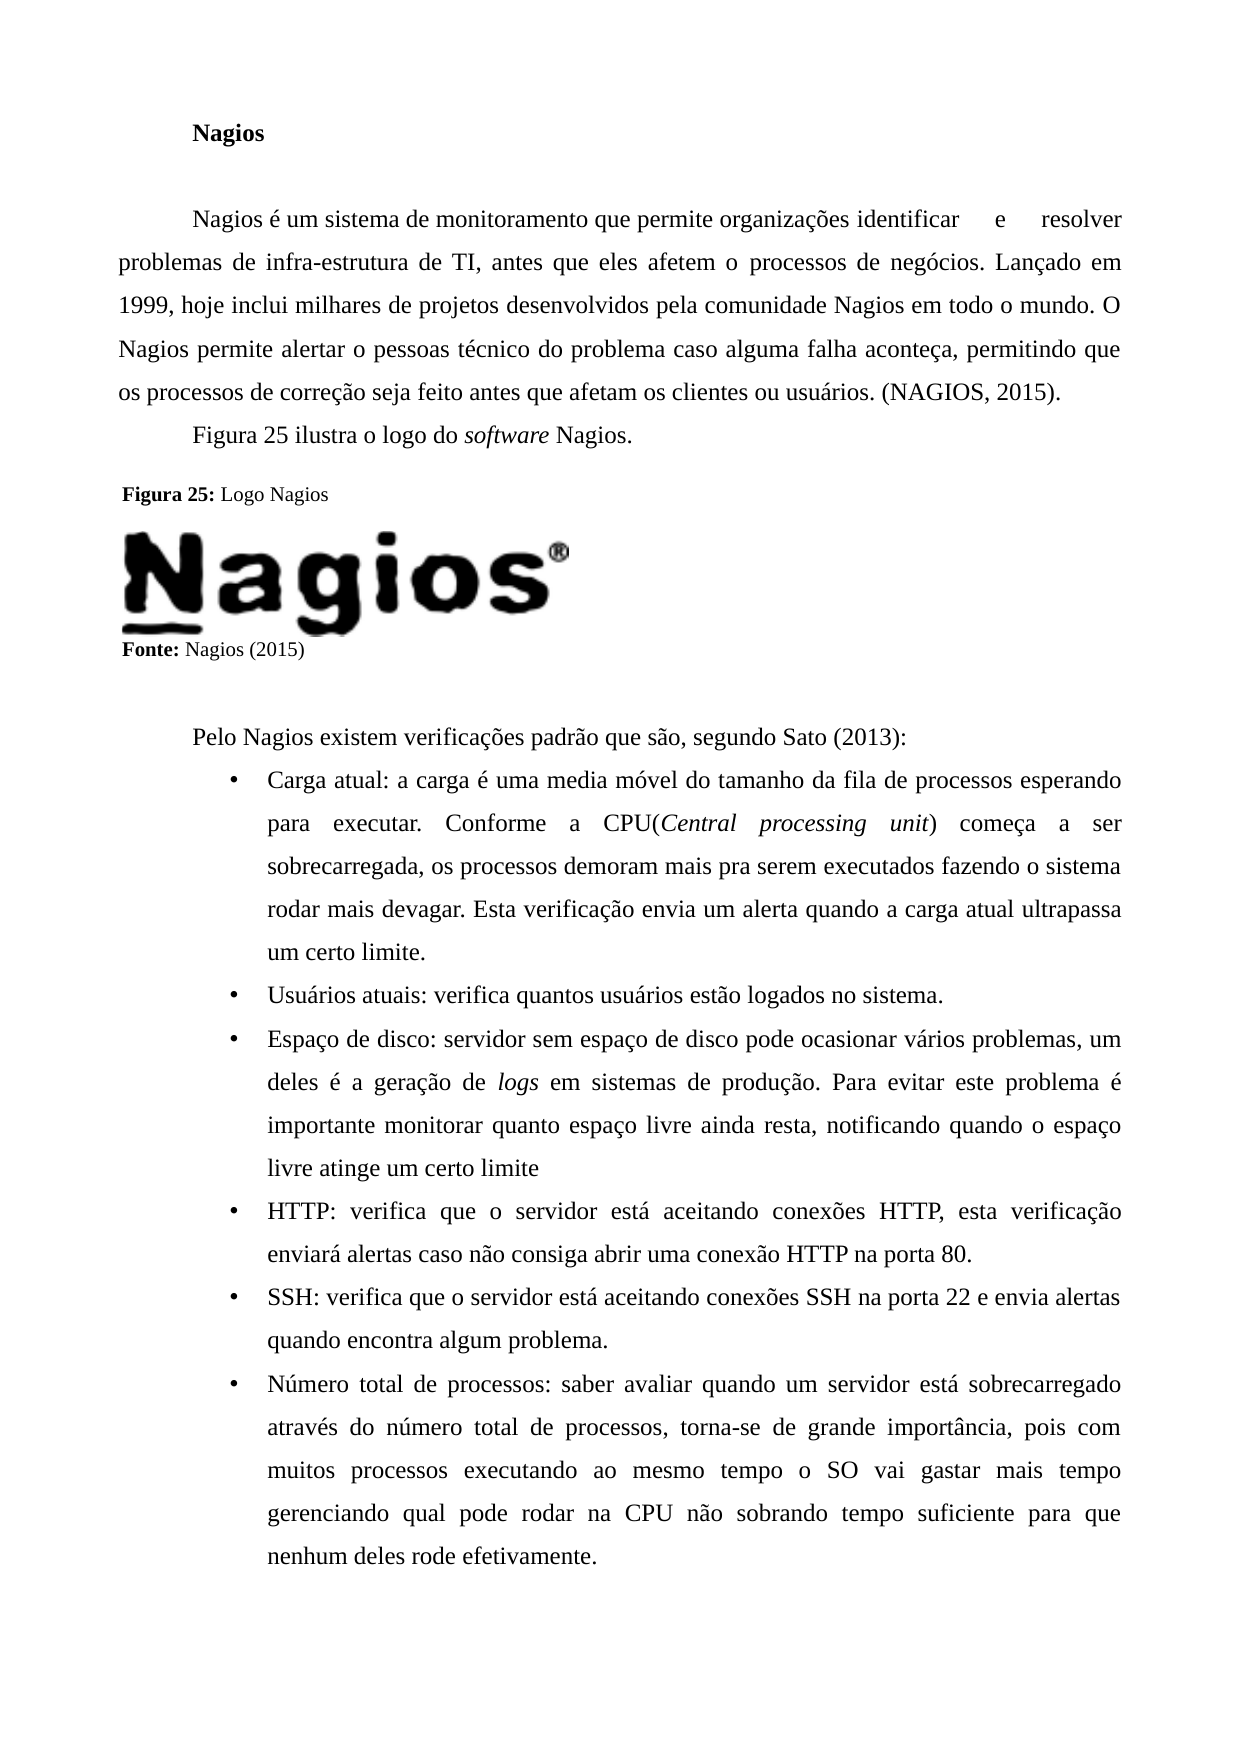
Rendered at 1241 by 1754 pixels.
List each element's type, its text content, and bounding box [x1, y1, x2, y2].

list SSH: verifica que o servidor está aceitando conexões SSH na porta 22 e envia alertas quando encontra algum problema. [229, 1282, 1122, 1354]
text Pelo Nagios existem verificações padrão que são, segundo Sato (2013): [118, 722, 1122, 751]
text Nagios [118, 118, 1122, 147]
list HTTP: verifica que o servidor está aceitando conexões HTTP, esta verificação enviará alertas caso não consiga abrir uma conexão HTTP na porta 80. [229, 1196, 1122, 1268]
text Nagios é um sistema de monitoramento que permite organizações identificar e resolver problemas de infra-estrutura de TI, antes que eles afetem o processos de negócios. Lançado em 1999, hoje inclui milhares de projetos desenvolvidos pela comunidade Nagios em todo o mundo. O Nagios permite alertar o pessoas técnico do problema caso alguma falha aconteça, permitindo que os processos de correção seja feito antes que afetam os clientes ou usuários. (NAGIOS, 2015). [118, 204, 1122, 406]
list Espaço de disco: servidor sem espaço de disco pode ocasionar vários problemas, um deles é a geração de logs em sistemas de produção. Para evitar este problema é importante monitorar quanto espaço livre ainda resta, notificando quando o espaço livre atinge um certo limite [229, 1024, 1122, 1182]
text Figura 25 ilustra o logo do software Nagios. [118, 420, 1122, 449]
list Usuários atuais: verifica quantos usuários estão logados no sistema. [229, 981, 1122, 1009]
text Figura 25: Logo Nagios [122, 482, 569, 506]
list Carga atual: a carga é uma media móvel do tamanho da fila de processos esperando para executar. Conforme a CPU(Central processing unit) começa a ser sobrecarregada, os processos demoram mais pra serem executados fazendo o sistema rodar mais devagar. Esta verificação envia um alerta quando a carga atual ultrapassa um certo limite. [229, 765, 1122, 966]
list Número total de processos: saber avaliar quando um servidor está sobrecarregado através do número total de processos, torna-se de grande importância, pois com muitos processos executando ao mesmo tempo o SO vai gastar mais tempo gerenciando qual pode rodar na CPU não sobrando tempo suficiente para que nenhum deles rode efetivamente. [229, 1369, 1122, 1570]
picture [121, 531, 569, 637]
text Fonte: Nagios (2015) [122, 637, 569, 661]
